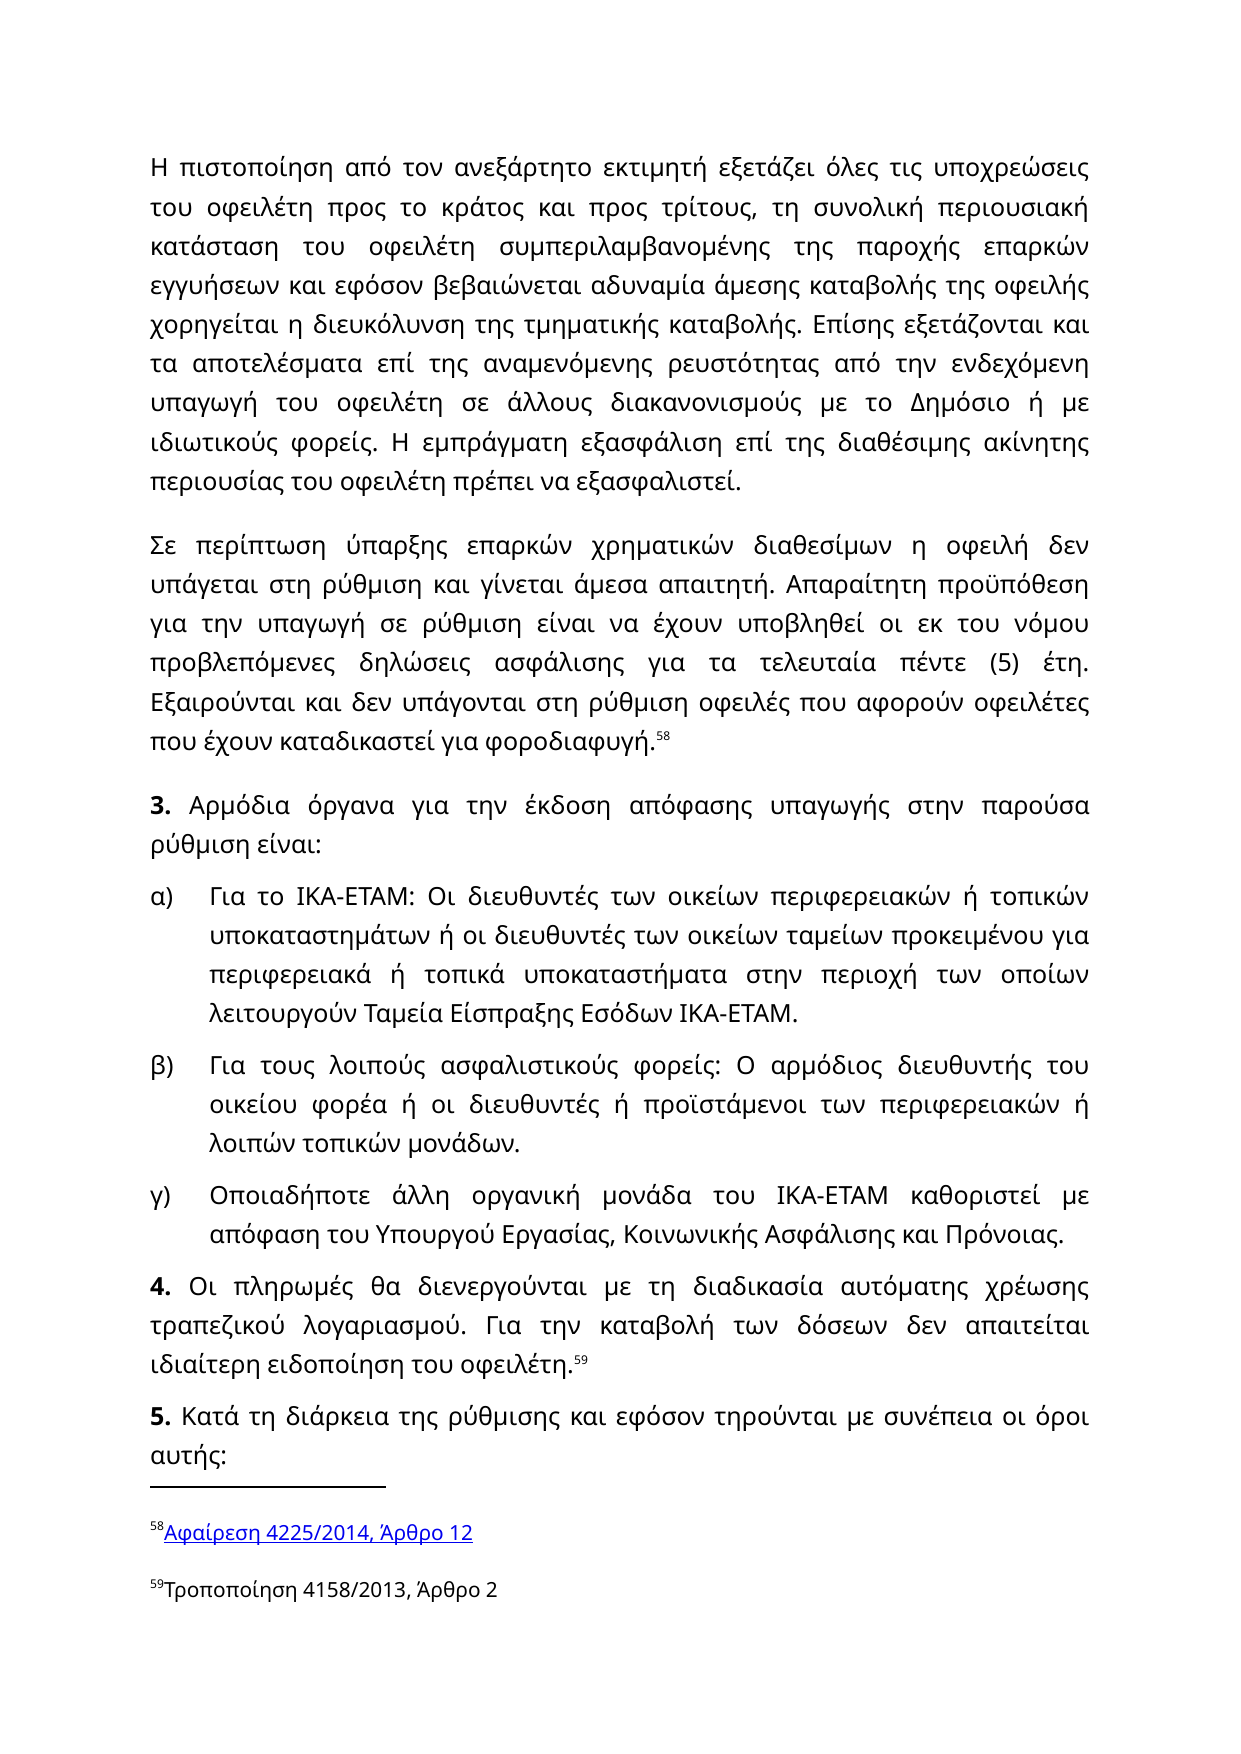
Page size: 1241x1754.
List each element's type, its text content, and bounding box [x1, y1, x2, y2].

text Η πιστοποίηση από τον ανεξάρτητο εκτιμητή εξετάζει όλες τις υποχρεώσεις του οφειλέτη προς το κράτος και προς τρίτους, τη συνολική περιουσιακή κατάσταση του οφειλέτη συμπεριλαμβανομένης της παροχής επαρκών εγγυήσεων και εφόσον βεβαιώνεται αδυναμία άμεσης καταβολής της οφειλής χορηγείται η διευκόλυνση της τμηματικής καταβολής. Επίσης εξετάζονται και τα αποτελέσματα επί της αναμενόμενης ρευστότητας από την ενδεχόμενη υπαγωγή του οφειλέτη σε άλλους διακανονισμούς με το Δημόσιο ή με ιδιωτικούς φορείς. Η εμπράγματη εξασφάλιση επί της διαθέσιμης ακίνητης περιουσίας του οφειλέτη πρέπει να εξασφαλιστεί. [150, 150, 1090, 497]
text Αφαίρεση 4225/2014, Άρθρο 12 [150, 1518, 1090, 1546]
text Τροποποίηση 4158/2013, Άρθρο 2 [150, 1576, 1090, 1604]
list α) Για το ΙΚΑ-ΕΤΑΜ: Οι διευθυντές των οικείων περιφερειακών ή τοπικών υποκαταστημάτων ή οι διευθυντές των οικείων ταμείων προκειμένου για περιφερειακά ή τοπικά υποκαταστήματα στην περιοχή των οποίων λειτουργούν Ταμεία Είσπραξης Εσόδων ΙΚΑ-ΕΤΑΜ. [150, 878, 1090, 1030]
text 3. Αρμόδια όργανα για την έκδοση απόφασης υπαγωγής στην παρούσα ρύθμιση είναι: [150, 787, 1090, 861]
text 4. Οι πληρωμές θα διενεργούνται με τη διαδικασία αυτόματης χρέωσης τραπεζικού λογαριασμού. Για την καταβολή των δόσεων δεν απαιτείται ιδιαίτερη ειδοποίηση του οφειλέτη. [150, 1268, 1090, 1381]
list β) Για τους λοιπούς ασφαλιστικούς φορείς: Ο αρμόδιος διευθυντής του οικείου φορέα ή οι διευθυντές ή προϊστάμενοι των περιφερειακών ή λοιπών τοπικών μονάδων. [150, 1047, 1090, 1160]
text Σε περίπτωση ύπαρξης επαρκών χρηματικών διαθεσίμων η οφειλή δεν υπάγεται στη ρύθμιση και γίνεται άμεσα απαιτητή. Απαραίτητη προϋπόθεση για την υπαγωγή σε ρύθμιση είναι να έχουν υποβληθεί οι εκ του νόμου προβλεπόμενες δηλώσεις ασφάλισης για τα τελευταία πέντε (5) έτη. Εξαιρούνται και δεν υπάγονται στη ρύθμιση οφειλές που αφορούν οφειλέτες που έχουν καταδικαστεί για φοροδιαφυγή. [150, 527, 1090, 757]
text 5. Κατά τη διάρκεια της ρύθμισης και εφόσον τηρούνται με συνέπεια οι όροι αυτής: [150, 1398, 1090, 1472]
list γ) Οποιαδήποτε άλλη οργανική μονάδα του ΙΚΑ-ΕΤΑΜ καθοριστεί με απόφαση του Υπουργού Εργασίας, Κοινωνικής Ασφάλισης και Πρόνοιας. [150, 1177, 1090, 1251]
